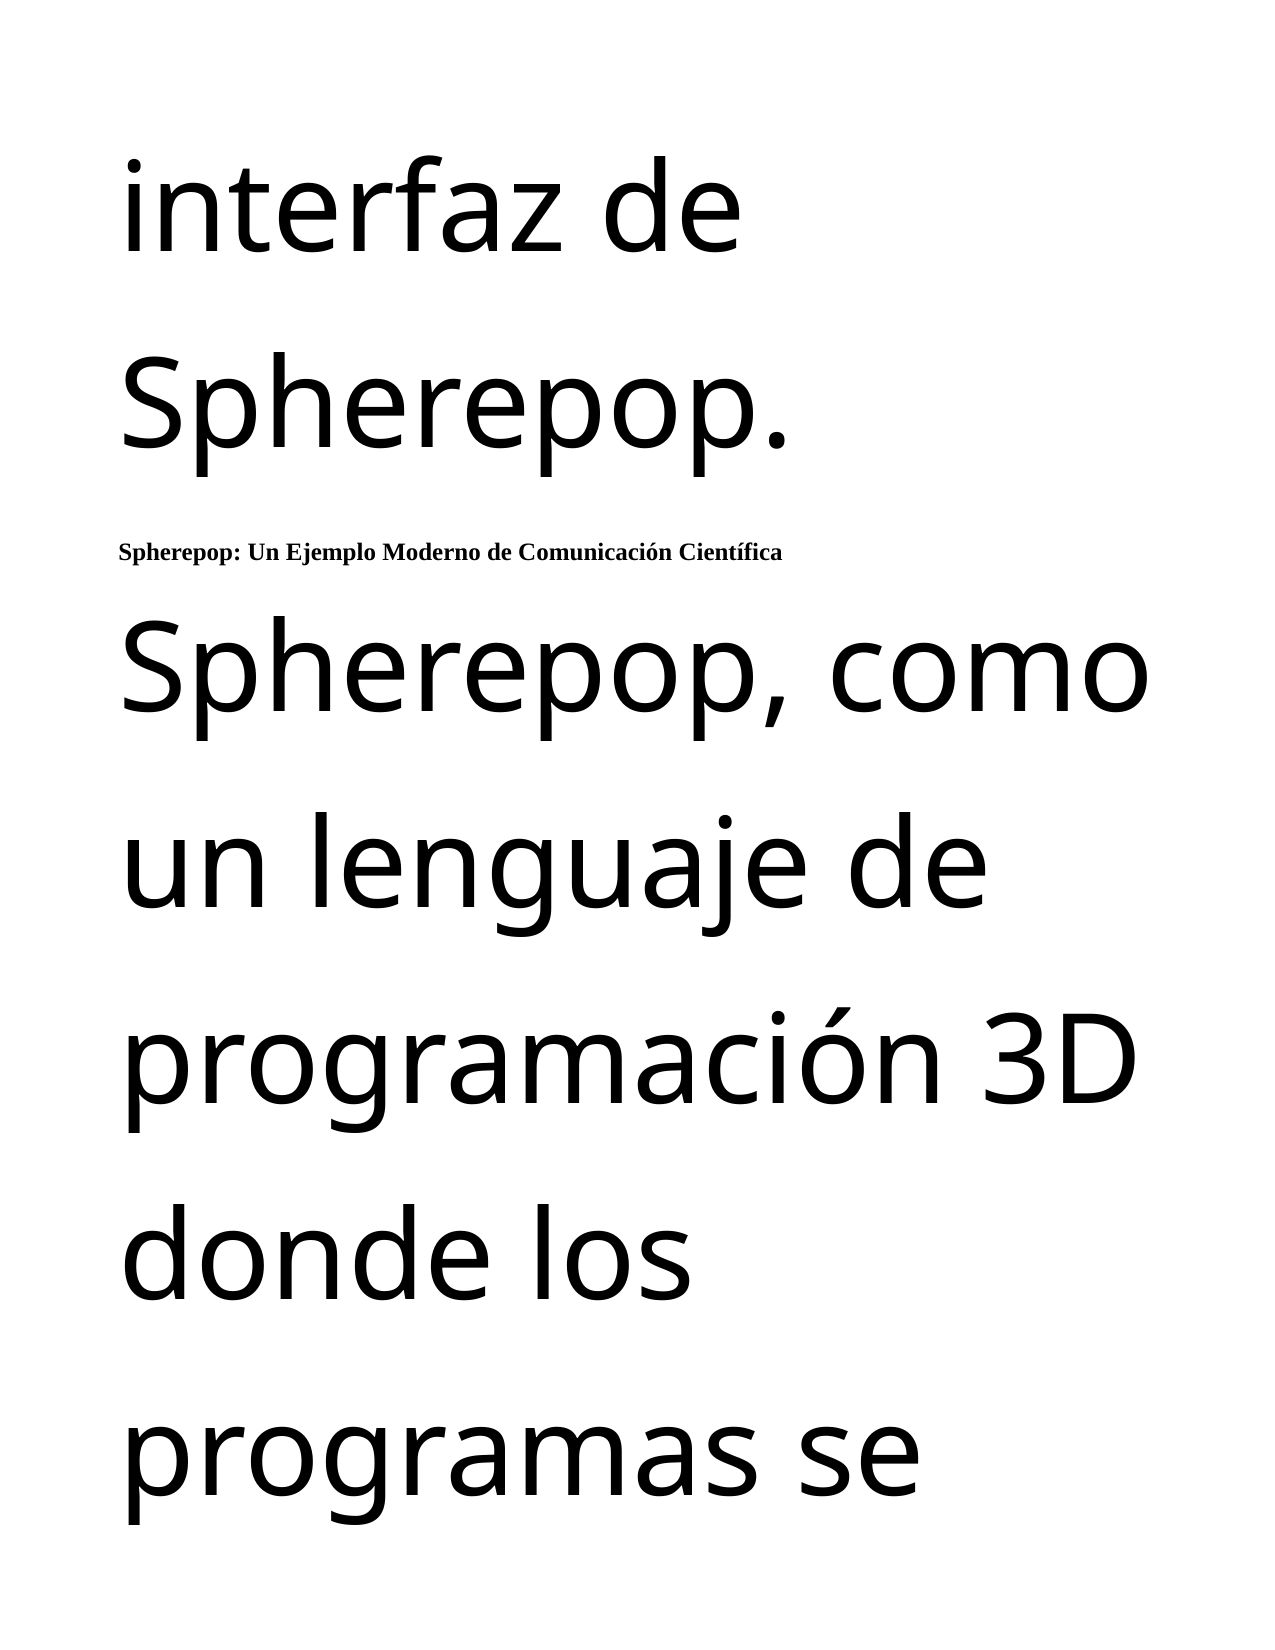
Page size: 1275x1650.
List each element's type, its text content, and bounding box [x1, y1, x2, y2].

text interfaz de Spherepop. [118, 118, 1157, 484]
text Spherepop, como un lenguaje de programación 3D donde los programas se [118, 578, 1157, 1532]
subtitle Spherepop: Un Ejemplo Moderno de Comunicación Científica [118, 537, 1157, 566]
